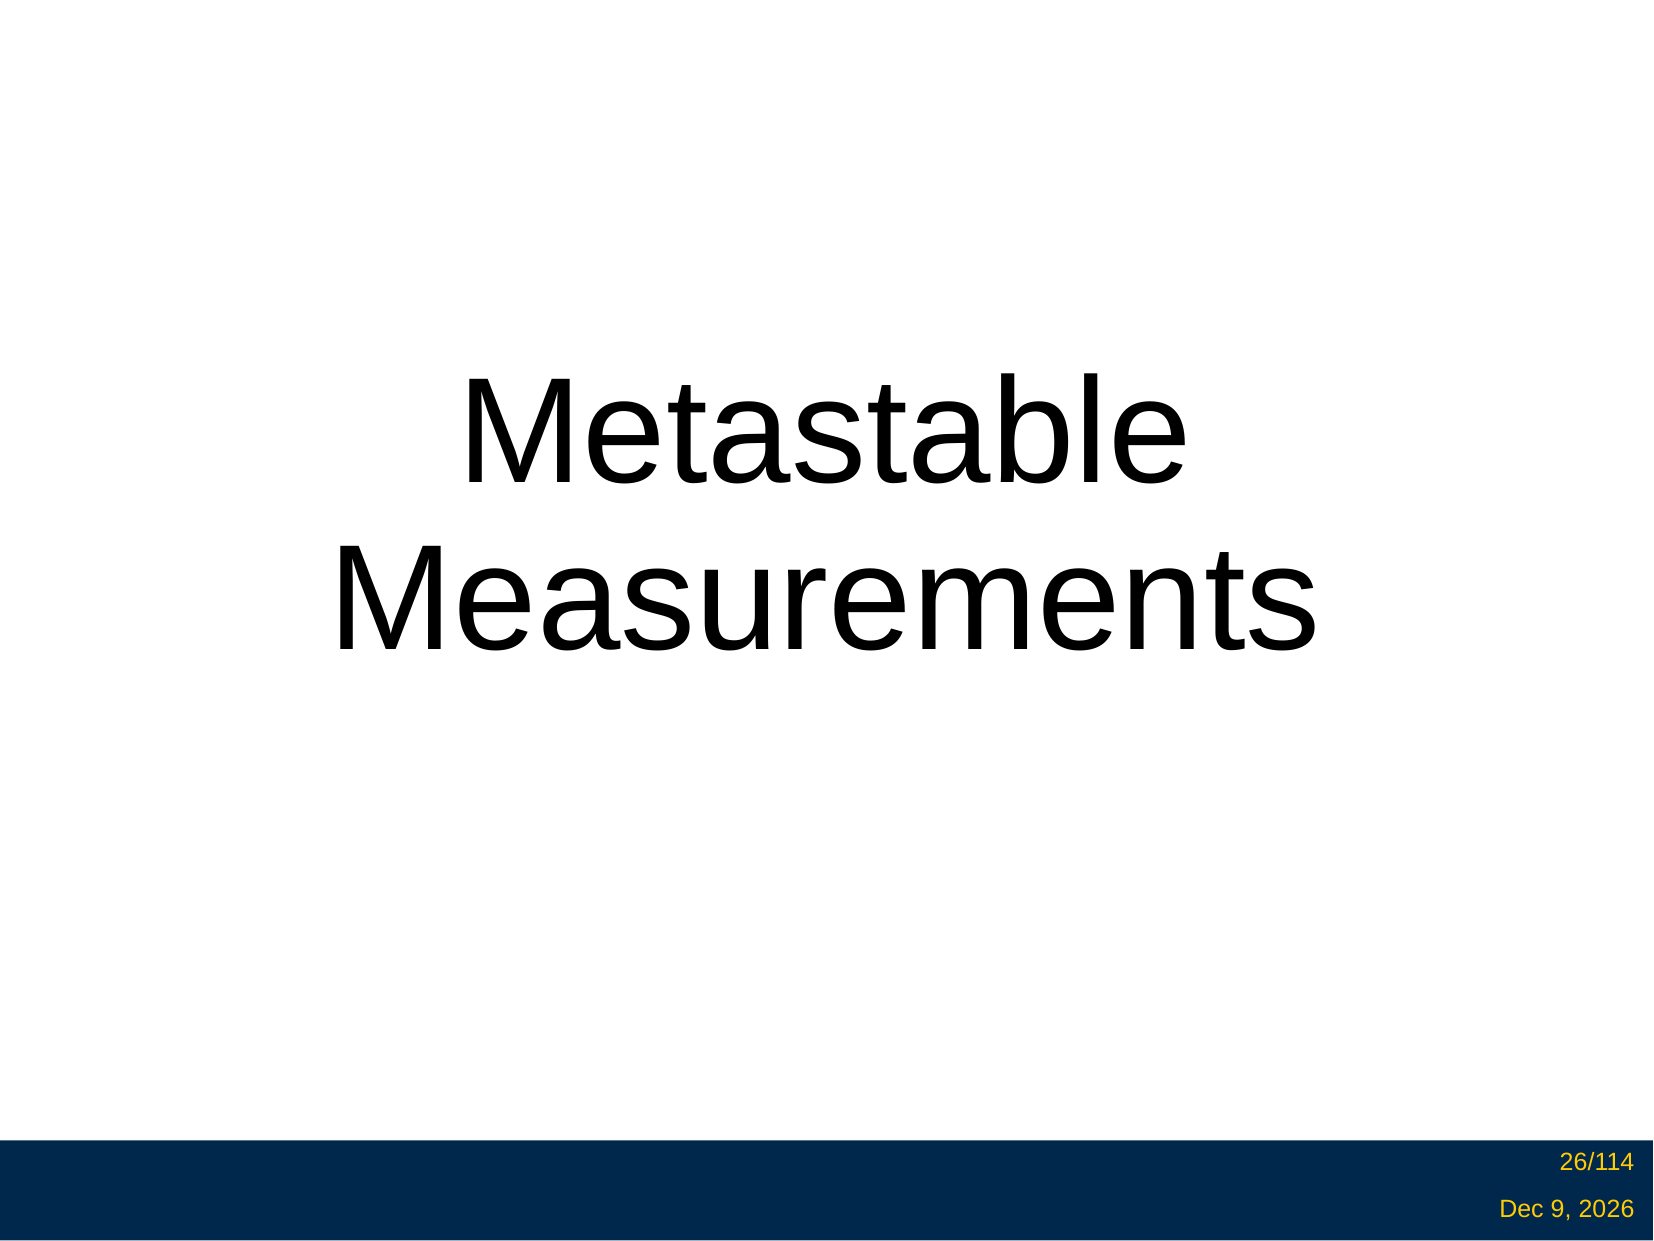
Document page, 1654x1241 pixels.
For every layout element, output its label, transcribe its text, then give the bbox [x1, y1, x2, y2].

text_box Metastable Measurements [313, 338, 1337, 784]
